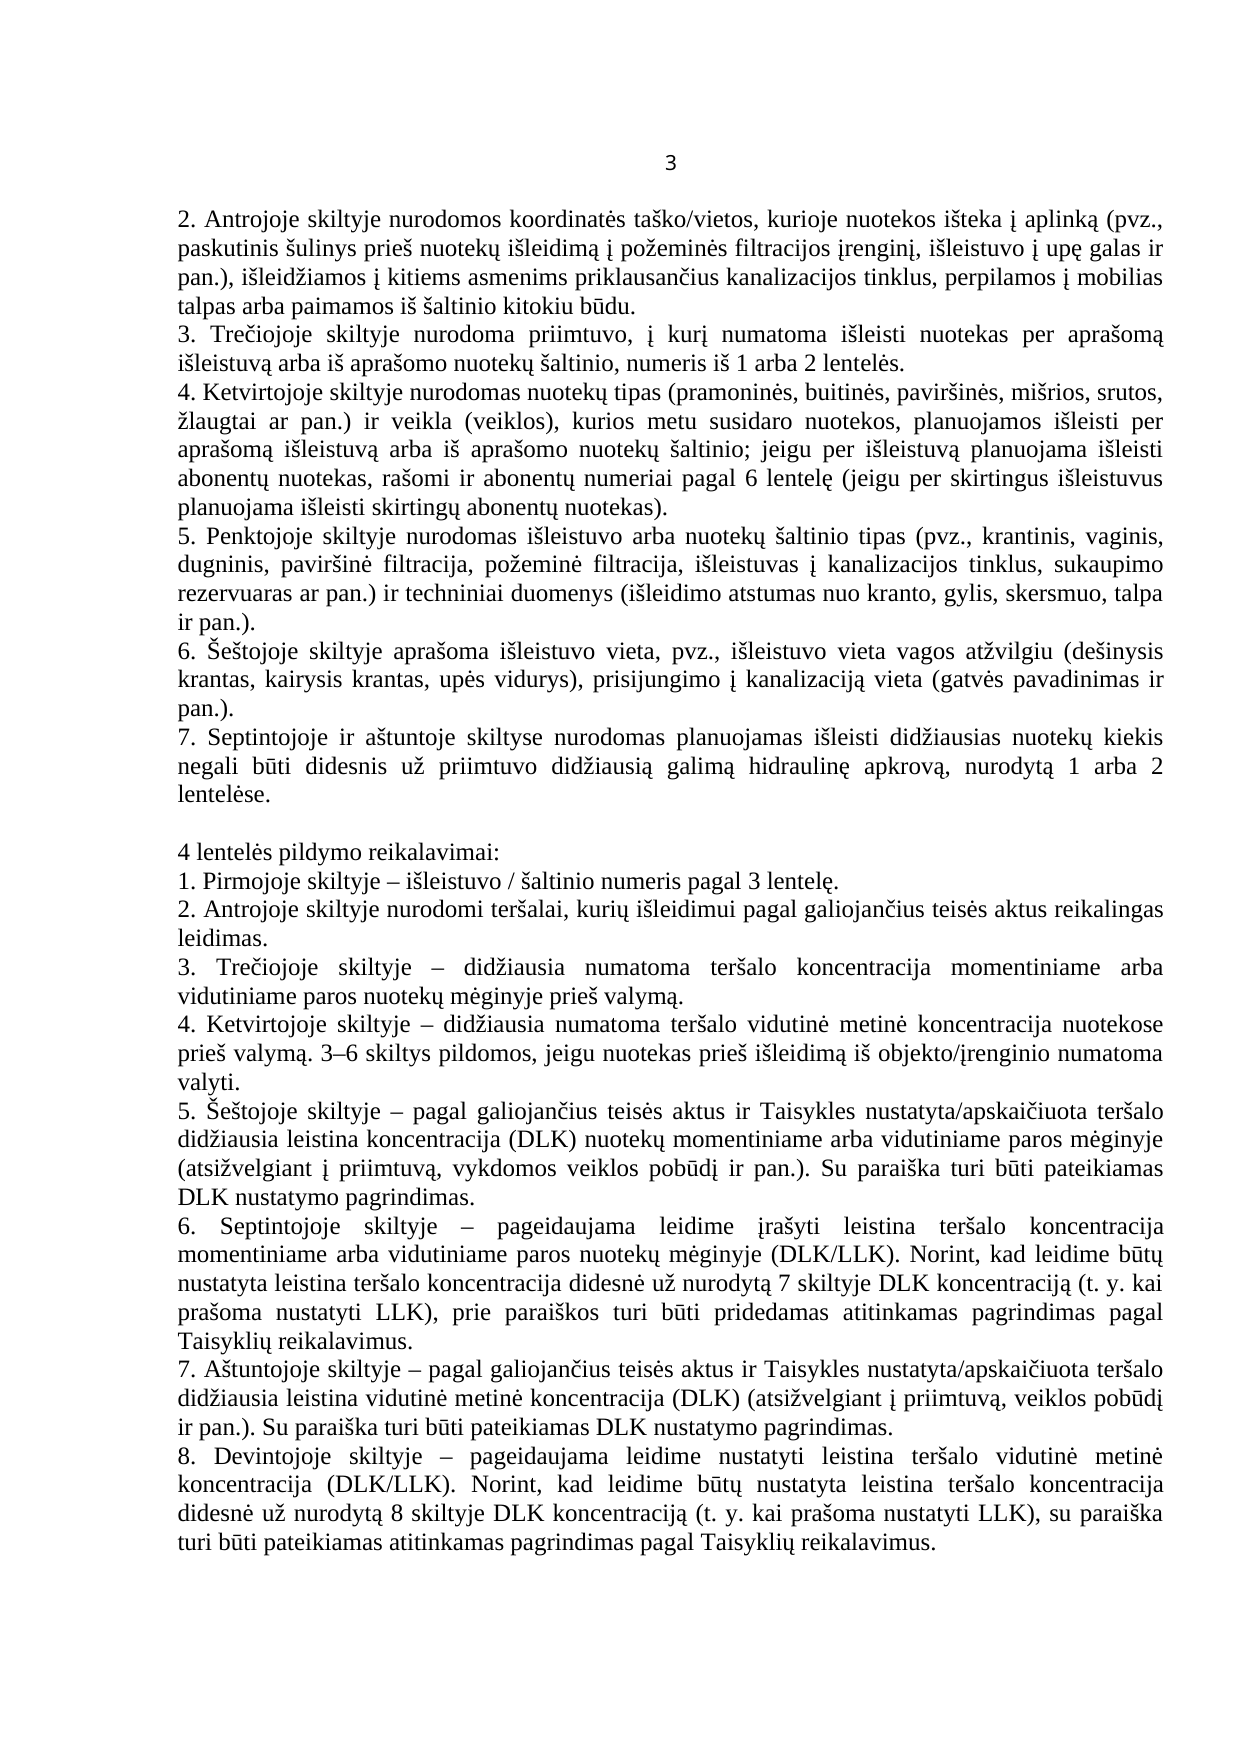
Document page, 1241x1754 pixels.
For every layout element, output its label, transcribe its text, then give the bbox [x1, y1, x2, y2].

text 4. ketvirtojoje skiltyje – didžiausia numatoma teršalo vidutinė metinė koncentracija nuotekose prieš valymą. 3–6 skiltys pildomos, jeigu nuotekas prieš išleidimą iš objekto/įrenginio numatoma valyti. [177, 1009, 1164, 1096]
text 2. Antrojoje skiltyje nurodomi teršalai, kurių išleidimui pagal galiojančius teisės aktus reikalingas leidimas. [177, 894, 1164, 952]
text 4. ketvirtojoje skiltyje nurodomas nuotekų tipas (pramoninės, buitinės, paviršinės, mišrios, srutos, žlaugtai ar pan.) ir veikla (veiklos), kurios metu susidaro nuotekos, planuojamos išleisti per aprašomą išleistuvą arba iš aprašomo nuotekų šaltinio; jeigu per išleistuvą planuojama išleisti abonentų nuotekas, rašomi ir abonentų numeriai pagal 6 lentelę (jeigu per skirtingus išleistuvus planuojama išleisti skirtingų abonentų nuotekas). [177, 377, 1164, 521]
text 3. trečiojoje skiltyje – didžiausia numatoma teršalo koncentracija momentiniame arba vidutiniame paros nuotekų mėginyje prieš valymą. [177, 952, 1164, 1009]
text 2. antrojoje skiltyje nurodomos koordinatės taško/vietos, kurioje nuotekos išteka į aplinką (pvz., paskutinis šulinys prieš nuotekų išleidimą į požeminės filtracijos įrenginį, išleistuvo į upę galas ir pan.), išleidžiamos į kitiems asmenims priklausančius kanalizacijos tinklus, perpilamos į mobilias talpas arba paimamos iš šaltinio kitokiu būdu. [177, 204, 1164, 319]
text 8. devintojoje skiltyje – pageidaujama leidime nustatyti leistina teršalo vidutinė metinė koncentracija (DLK/LLK). Norint, kad leidime būtų nustatyta leistina teršalo koncentracija didesnė už nurodytą 8 skiltyje DLK koncentraciją (t. y. kai prašoma nustatyti LLK), su paraiška turi būti pateikiamas atitinkamas pagrindimas pagal Taisyklių reikalavimus. [177, 1441, 1164, 1556]
text 1. pirmojoje skiltyje – išleistuvo / šaltinio numeris pagal 3 lentelę. [177, 866, 1164, 894]
text 5. šeštojoje skiltyje – pagal galiojančius teisės aktus ir Taisykles nustatyta/apskaičiuota teršalo didžiausia leistina koncentracija (DLK) nuotekų momentiniame arba vidutiniame paros mėginyje (atsižvelgiant į priimtuvą, vykdomos veiklos pobūdį ir pan.). Su paraiška turi būti pateikiamas DLK nustatymo pagrindimas. [177, 1096, 1164, 1211]
text 4 lentelės pildymo reikalavimai: [177, 837, 1164, 866]
text 6. septintojoje skiltyje – pageidaujama leidime įrašyti leistina teršalo koncentracija momentiniame arba vidutiniame paros nuotekų mėginyje (DLK/LLK). Norint, kad leidime būtų nustatyta leistina teršalo koncentracija didesnė už nurodytą 7 skiltyje DLK koncentraciją (t. y. kai prašoma nustatyti LLK), prie paraiškos turi būti pridedamas atitinkamas pagrindimas pagal Taisyklių reikalavimus. [177, 1211, 1164, 1354]
text 3. trečiojoje skiltyje nurodoma priimtuvo, į kurį numatoma išleisti nuotekas per aprašomą išleistuvą arba iš aprašomo nuotekų šaltinio, numeris iš 1 arba 2 lentelės. [177, 319, 1164, 377]
text 5. penktojoje skiltyje nurodomas išleistuvo arba nuotekų šaltinio tipas (pvz., krantinis, vaginis, dugninis, paviršinė filtracija, požeminė filtracija, išleistuvas į kanalizacijos tinklus, sukaupimo rezervuaras ar pan.) ir techniniai duomenys (išleidimo atstumas nuo kranto, gylis, skersmuo, talpa ir pan.). [177, 521, 1164, 636]
text 7. septintojoje ir aštuntoje skiltyse nurodomas planuojamas išleisti didžiausias nuotekų kiekis negali būti didesnis už priimtuvo didžiausią galimą hidraulinę apkrovą, nurodytą 1 arba 2 lentelėse. [177, 722, 1164, 808]
text 6. šeštojoje skiltyje aprašoma išleistuvo vieta, pvz., išleistuvo vieta vagos atžvilgiu (dešinysis krantas, kairysis krantas, upės vidurys), prisijungimo į kanalizaciją vieta (gatvės pavadinimas ir pan.). [177, 636, 1164, 722]
text 7. aštuntojoje skiltyje – pagal galiojančius teisės aktus ir Taisykles nustatyta/apskaičiuota teršalo didžiausia leistina vidutinė metinė koncentracija (DLK) (atsižvelgiant į priimtuvą, veiklos pobūdį ir pan.). Su paraiška turi būti pateikiamas DLK nustatymo pagrindimas. [177, 1354, 1164, 1441]
